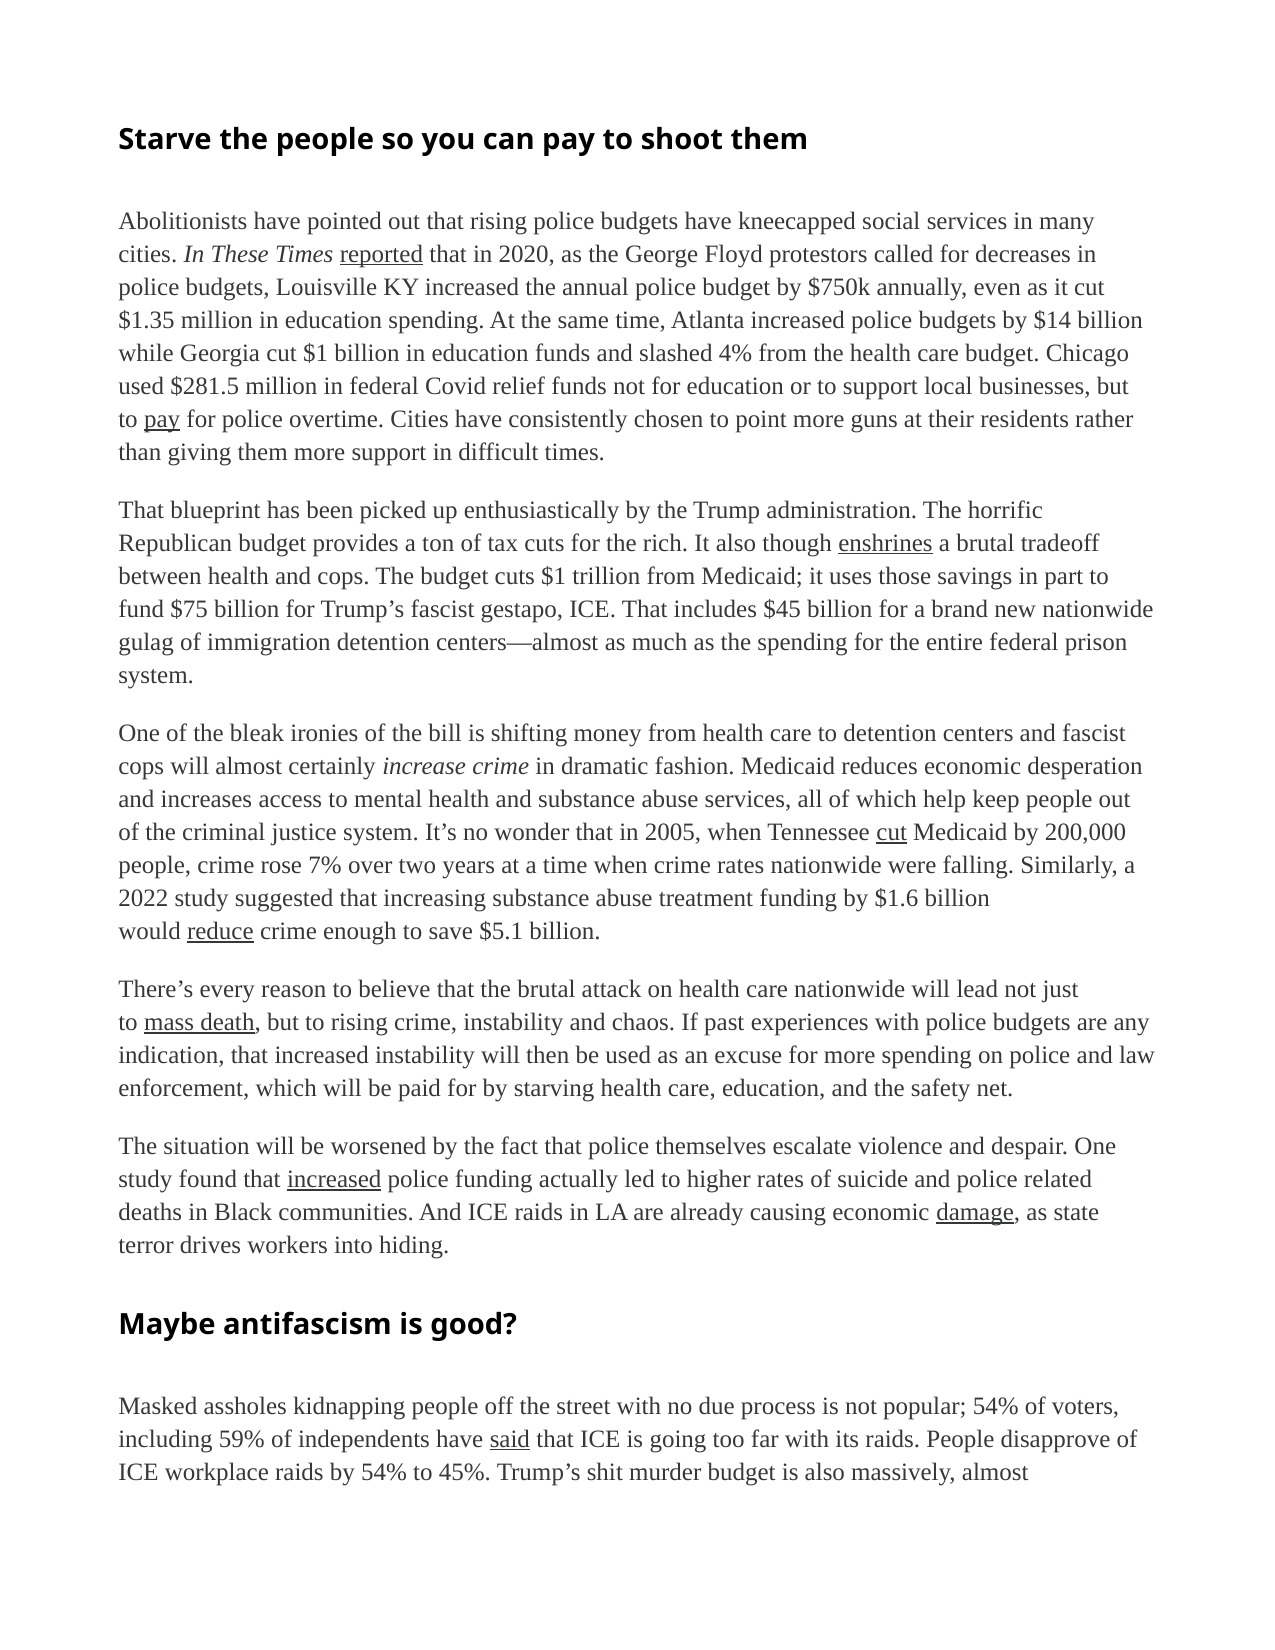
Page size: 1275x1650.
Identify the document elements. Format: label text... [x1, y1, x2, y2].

subtitle Maybe antifascism is good? [118, 1303, 1157, 1343]
text That blueprint has been picked up enthusiastically by the Trump administration. The horrific Republican budget provides a ton of tax cuts for the rich. It also though enshrines a brutal tradeoff between health and cops. The budget cuts $1 trillion from Medicaid; it uses those savings in part to fund $75 billion for Trump’s fascist gestapo, ICE. That includes $45 billion for a brand new nationwide gulag of immigration detention centers—almost as much as the spending for the entire federal prison system. [118, 495, 1157, 689]
subtitle Starve the people so you can pay to shoot them [118, 118, 1157, 158]
text The situation will be worsened by the fact that police themselves escalate violence and despair. One study found that increased police funding actually led to higher rates of suicide and police related deaths in Black communities. And ICE raids in LA are already causing economic damage, as state terror drives workers into hiding. [118, 1131, 1157, 1259]
text Abolitionists have pointed out that rising police budgets have kneecapped social services in many cities. In These Times reported that in 2020, as the George Floyd protestors called for decreases in police budgets, Louisville KY increased the annual police budget by $750k annually, even as it cut $1.35 million in education spending. At the same time, Atlanta increased police budgets by $14 billion while Georgia cut $1 billion in education funds and slashed 4% from the health care budget. Chicago used $281.5 million in federal Covid relief funds not for education or to support local businesses, but to pay for police overtime. Cities have consistently chosen to point more guns at their residents rather than giving them more support in difficult times. [118, 206, 1157, 466]
text Masked assholes kidnapping people off the street with no due process is not popular; 54% of voters, including 59% of independents have said that ICE is going too far with its raids. People disapprove of ICE workplace raids by 54% to 45%. Trump’s shit murder budget is also massively, almost [118, 1391, 1157, 1486]
text One of the bleak ironies of the bill is shifting money from health care to detention centers and fascist cops will almost certainly increase crime in dramatic fashion. Medicaid reduces economic desperation and increases access to mental health and substance abuse services, all of which help keep people out of the criminal justice system. It’s no wonder that in 2005, when Tennessee cut Medicaid by 200,000 people, crime rose 7% over two years at a time when crime rates nationwide were falling. Similarly, a 2022 study suggested that increasing substance abuse treatment funding by $1.6 billion would reduce crime enough to save $5.1 billion. [118, 718, 1157, 945]
text There’s every reason to believe that the brutal attack on health care nationwide will lead not just to mass death, but to rising crime, instability and chaos. If past experiences with police budgets are any indication, that increased instability will then be used as an excuse for more spending on police and law enforcement, which will be paid for by starving health care, education, and the safety net. [118, 974, 1157, 1102]
